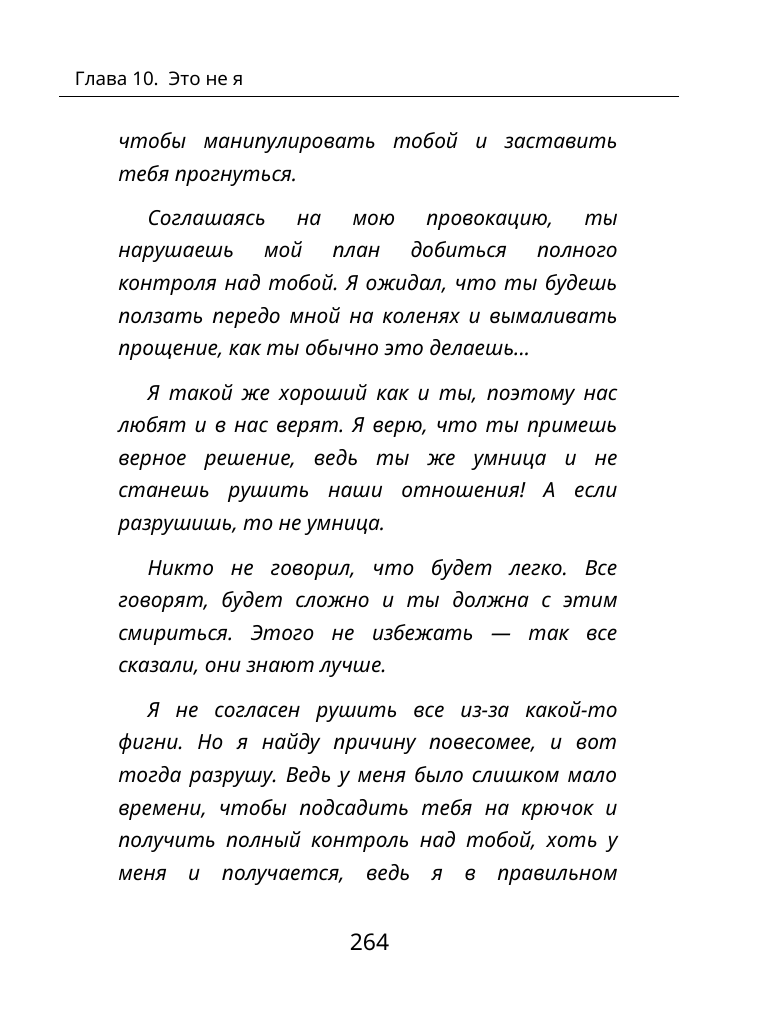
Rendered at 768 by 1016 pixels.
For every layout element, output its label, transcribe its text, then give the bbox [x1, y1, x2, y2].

text Соглашаясь на мою провокацию, ты нарушаешь мой план добиться полного контроля над тобой. Я ожидал, что ты будешь ползать передо мной на коленях и вымаливать прощение, как ты обычно это делаешь... [118, 203, 620, 362]
text Никто не говорил, что будет легко. Все говорят, будет сложно и ты должна с этим смириться. Этого не избежать — так все сказали, они знают лучше. [118, 553, 620, 679]
text чтобы манипулировать тобой и заставить тебя прогнуться. [118, 126, 620, 187]
text Я такой же хороший как и ты, поэтому нас любят и в нас верят. Я верю, что ты примешь верное решение, ведь ты же умница и не станешь рушить наши отношения! А если разрушишь, то не умница. [118, 378, 620, 537]
text Я не согласен рушить все из-за какой-то фигни. Но я найду причину повесомее, и вот тогда разрушу. Ведь у меня было слишком мало времени, чтобы подсадить тебя на крючок и получить полный контроль над тобой, хоть у меня и получается, ведь я в правильном [118, 695, 620, 886]
